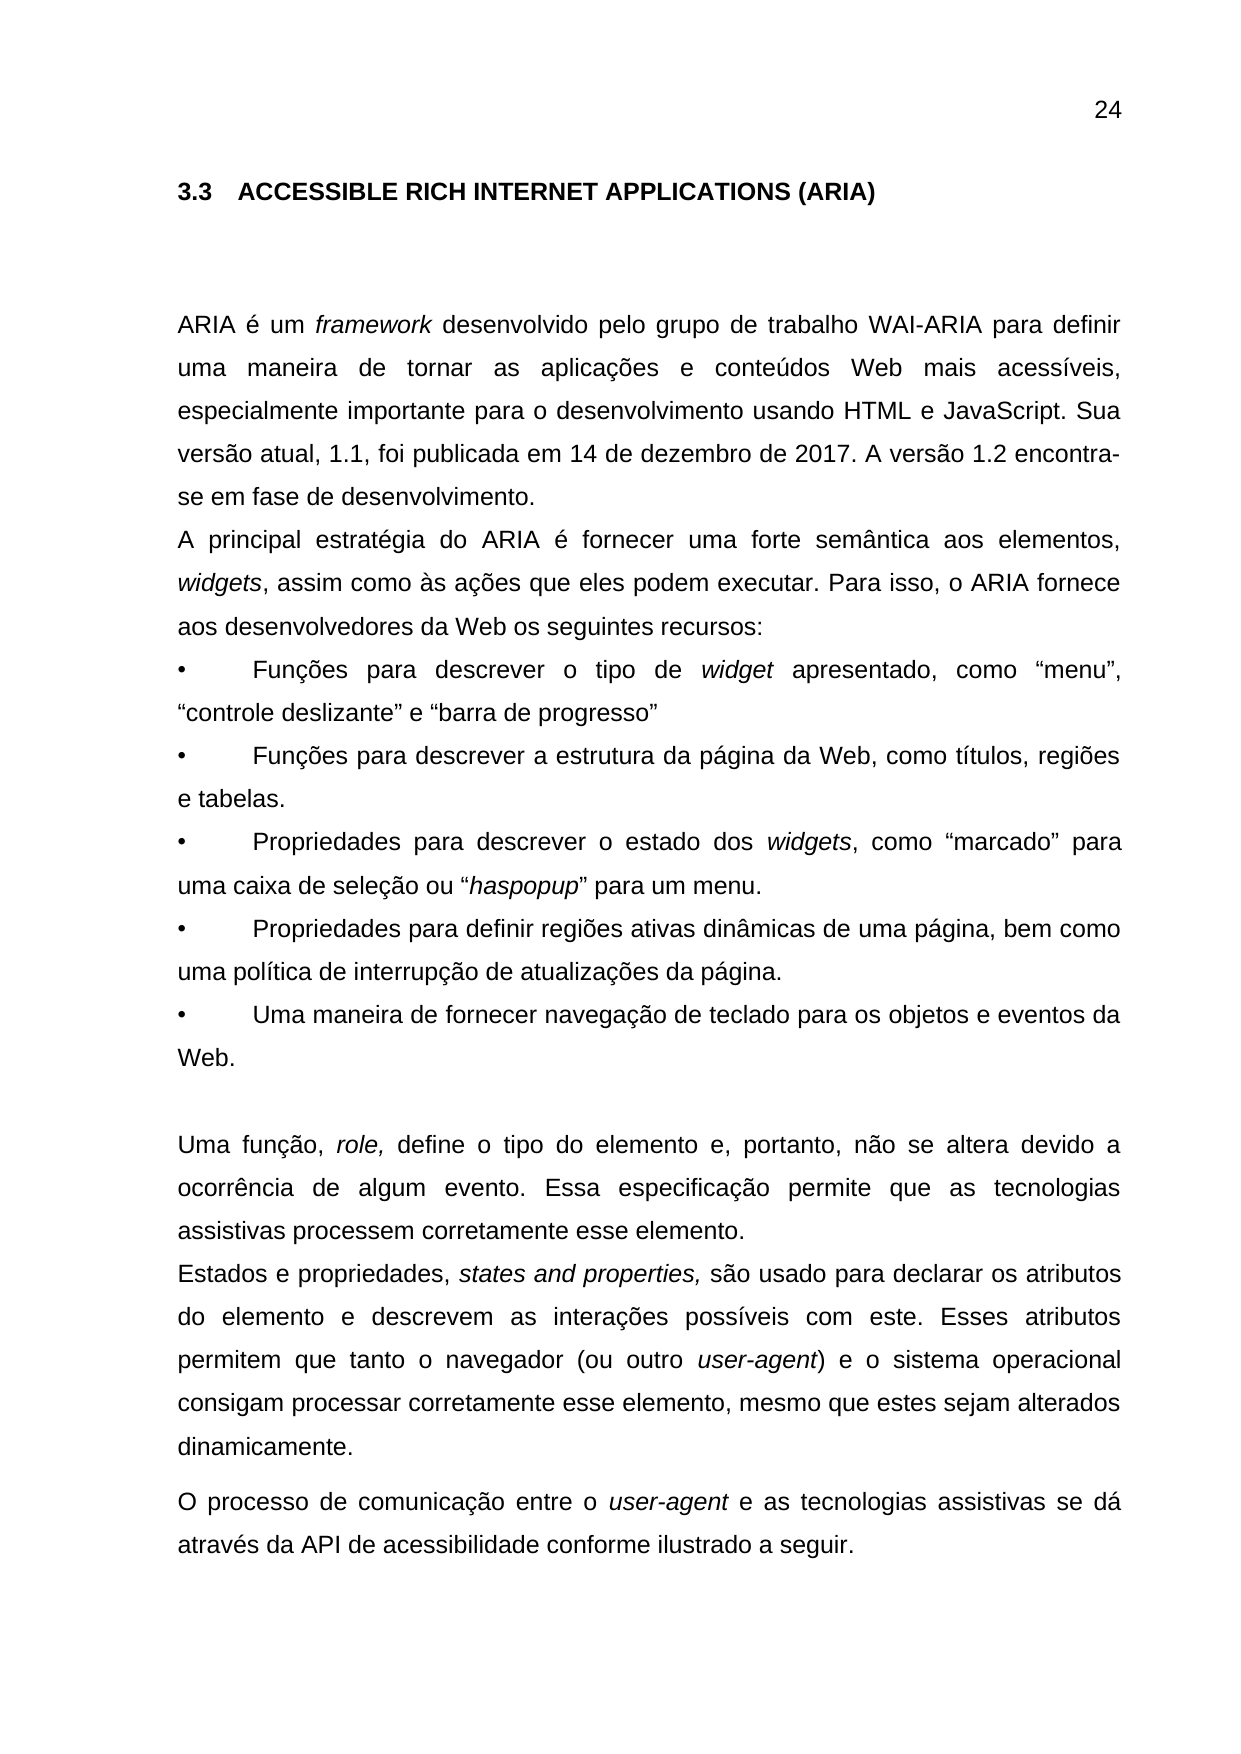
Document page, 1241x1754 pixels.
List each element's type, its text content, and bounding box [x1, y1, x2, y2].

list Uma maneira de fornecer navegação de teclado para os objetos e eventos da Web. [177, 1000, 1122, 1072]
list Funções para descrever a estrutura da página da Web, como títulos, regiões e tabelas. [177, 741, 1122, 813]
text O processo de comunicação entre o user-agent e as tecnologias assistivas se dá através da API de acessibilidade conforme ilustrado a seguir. [177, 1487, 1122, 1559]
list Propriedades para definir regiões ativas dinâmicas de uma página, bem como uma política de interrupção de atualizações da página. [177, 914, 1122, 986]
list Propriedades para descrever o estado dos widgets, como “marcado” para uma caixa de seleção ou “haspopup” para um menu. [177, 827, 1122, 899]
list A principal estratégia do ARIA é fornecer uma forte semântica aos elementos, widgets, assim como às ações que eles podem executar. Para isso, o ARIA fornece aos desenvolvedores da Web os seguintes recursos: [177, 525, 1122, 640]
list Funções para descrever o tipo de widget apresentado, como “menu”, “controle deslizante” e “barra de progresso” [177, 655, 1122, 727]
text Estados e propriedades, states and properties, são usado para declarar os atributos do elemento e descrevem as interações possíveis com este. Esses atributos permitem que tanto o navegador (ou outro user-agent) e o sistema operacional consigam processar corretamente esse elemento, mesmo que estes sejam alterados dinamicamente. [177, 1259, 1122, 1460]
text Uma função, role, define o tipo do elemento e, portanto, não se altera devido a ocorrência de algum evento. Essa especificação permite que as tecnologias assistivas processem corretamente esse elemento. [177, 1129, 1122, 1244]
subtitle ACCESSIBLE RICH INTERNET APPLICATIONS (ARIA) [177, 177, 1122, 206]
list ARIA é um framework desenvolvido pelo grupo de trabalho WAI-ARIA para definir uma maneira de tornar as aplicações e conteúdos Web mais acessíveis, especialmente importante para o desenvolvimento usando HTML e JavaScript. Sua versão atual, 1.1, foi publicada em 14 de dezembro de 2017. A versão 1.2 encontra-se em fase de desenvolvimento. [177, 310, 1122, 511]
